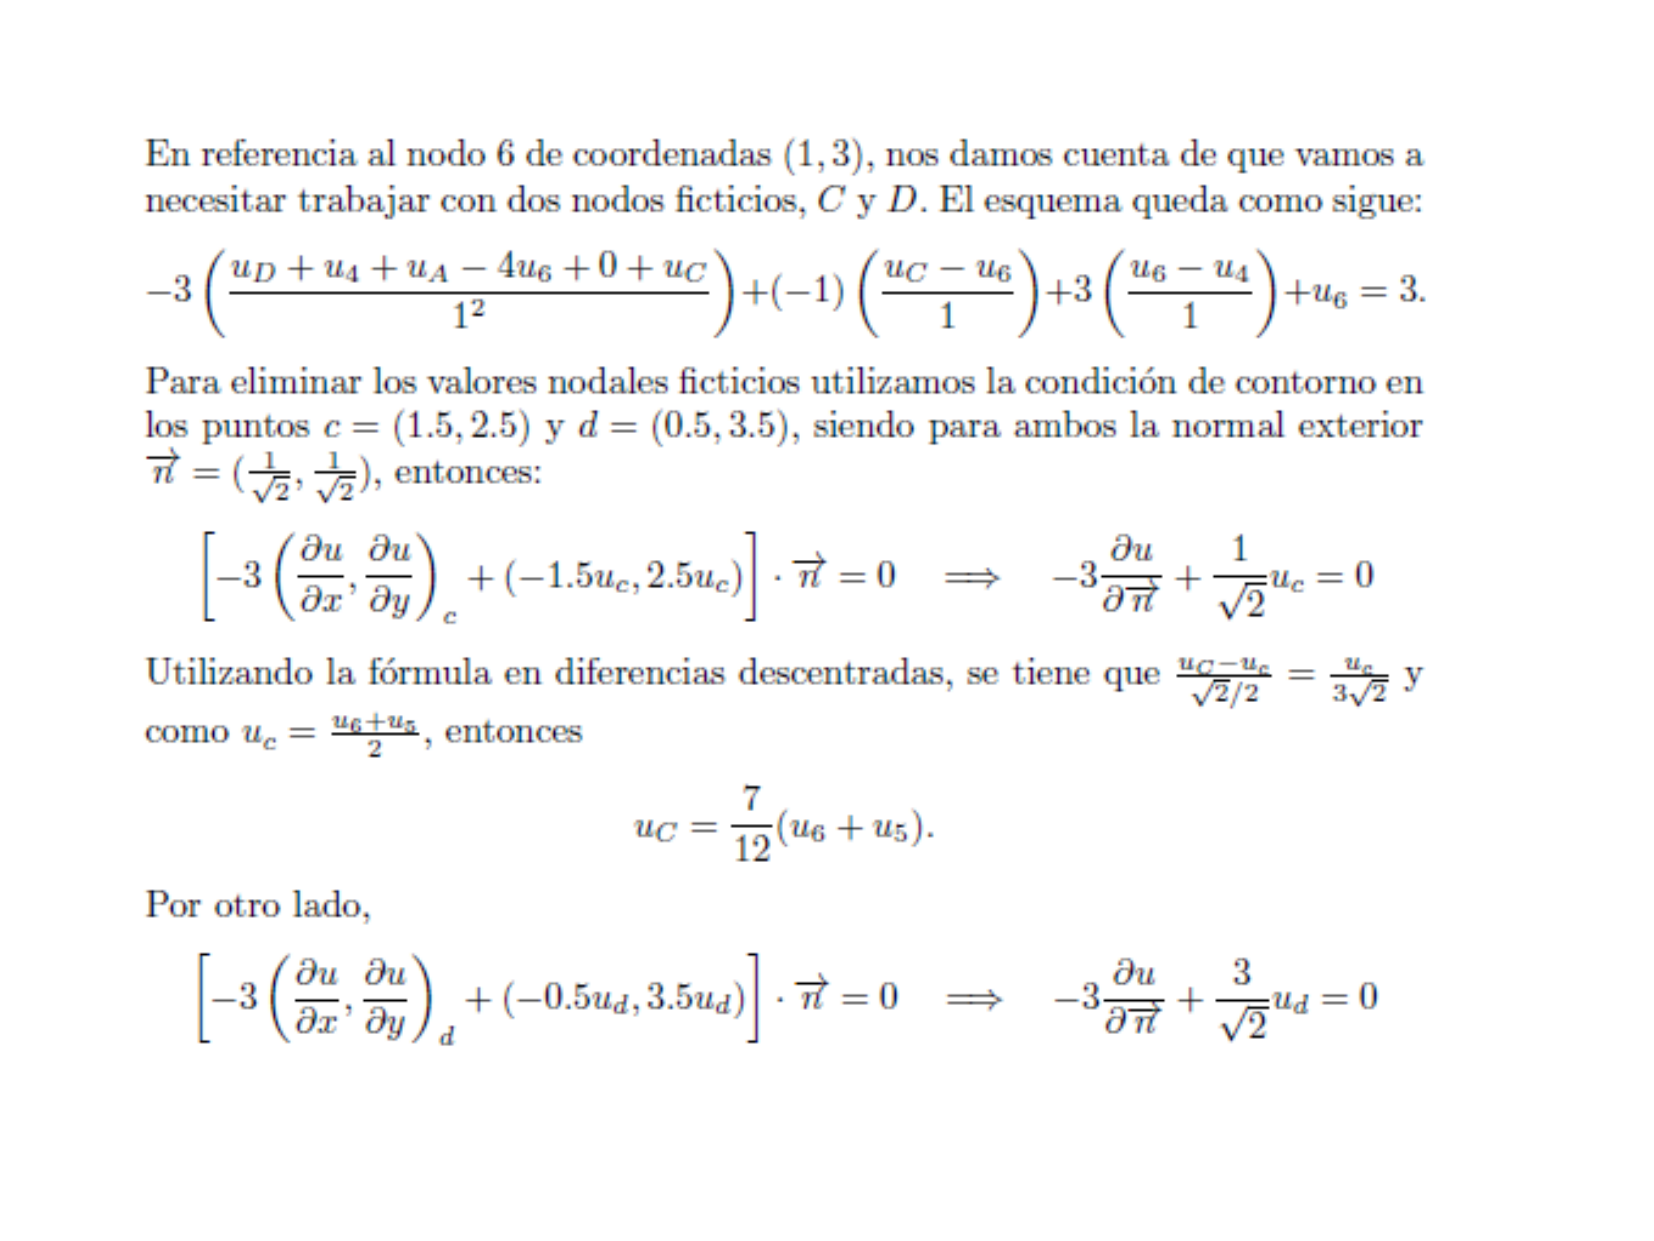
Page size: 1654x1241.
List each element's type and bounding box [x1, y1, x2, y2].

picture [118, 118, 1477, 1063]
